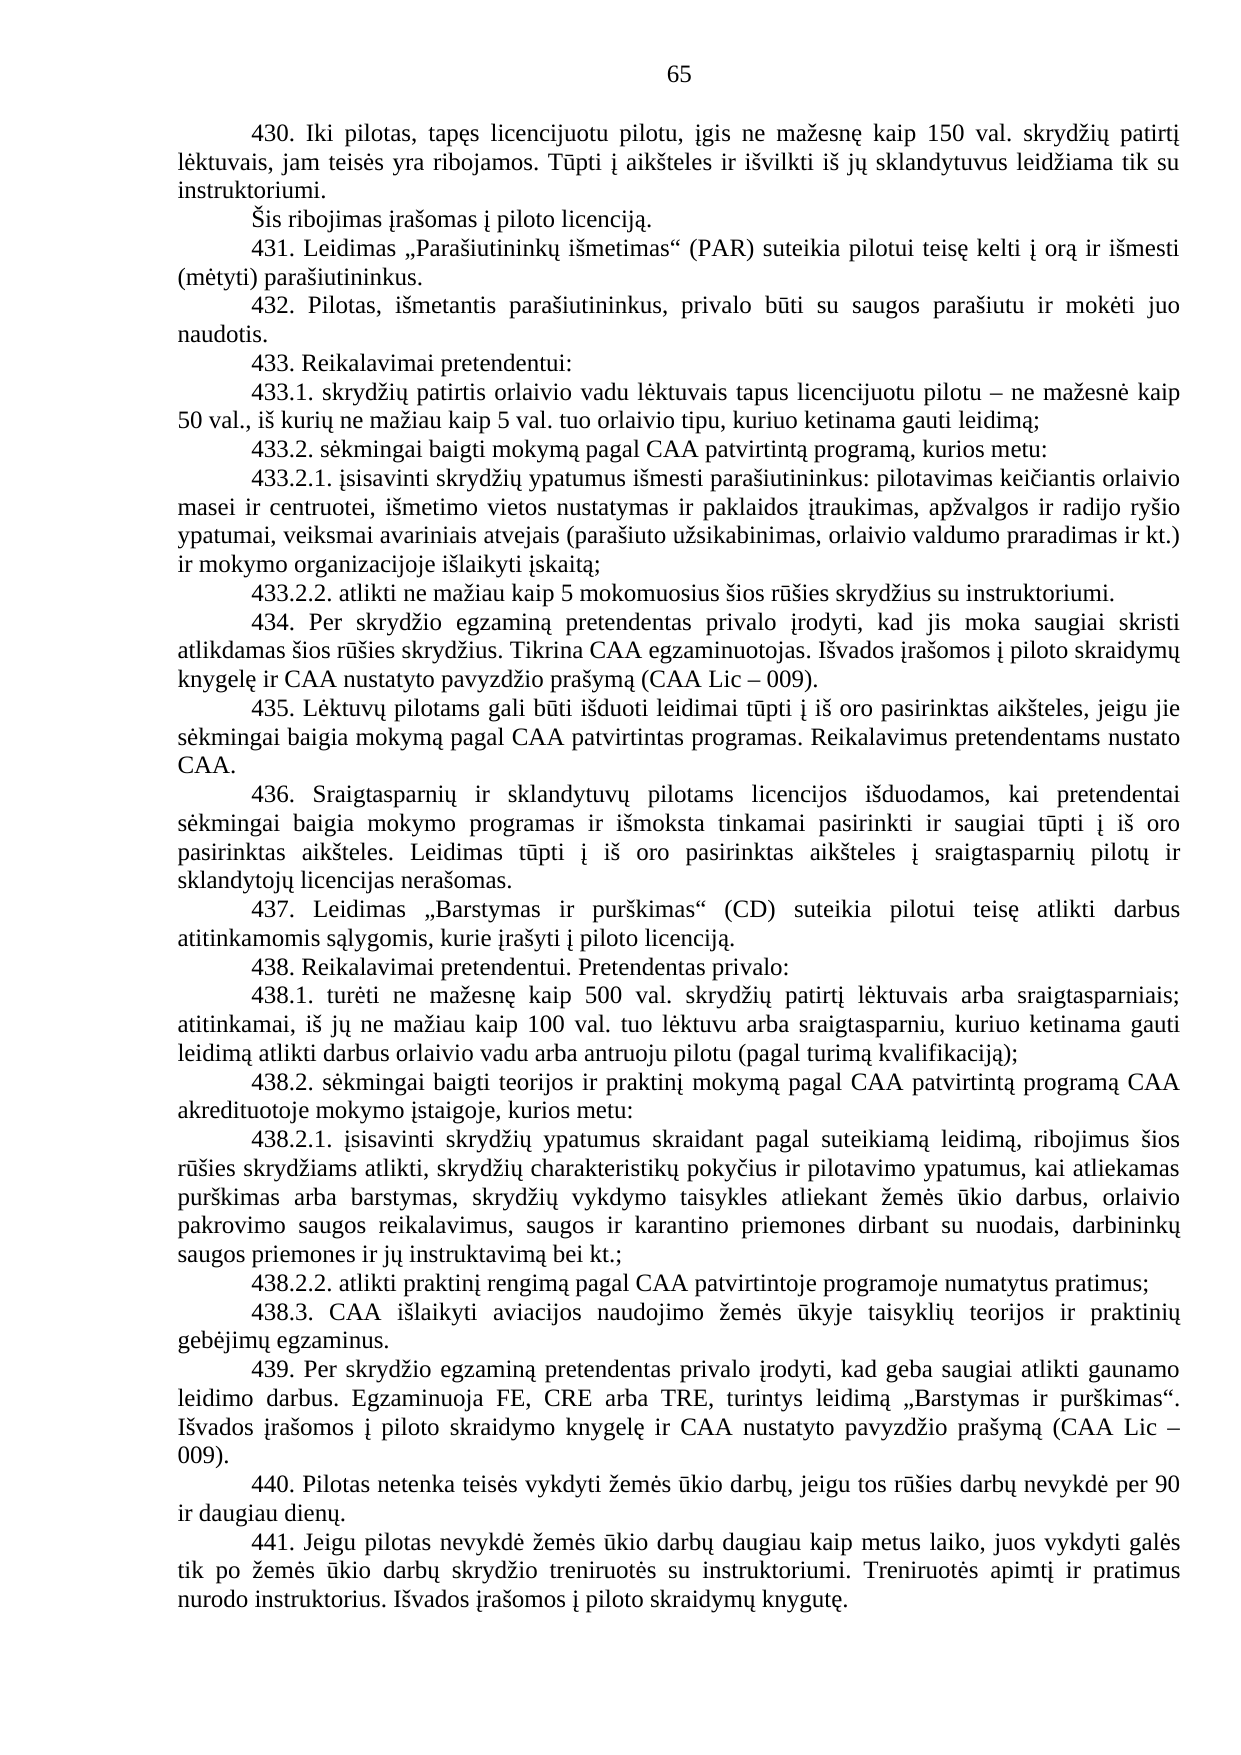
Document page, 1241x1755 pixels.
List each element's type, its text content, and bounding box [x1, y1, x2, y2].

text 441. Jeigu pilotas nevykdė žemės ūkio darbų daugiau kaip metus laiko, juos vykdyti galės tik po žemės ūkio darbų skrydžio treniruotės su instruktoriumi. Treniruotės apimtį ir pratimus nurodo instruktorius. Išvados įrašomos į piloto skraidymų knygutę. [177, 1527, 1181, 1613]
text 438.2.1. įsisavinti skrydžių ypatumus skraidant pagal suteikiamą leidimą, ribojimus šios rūšies skrydžiams atlikti, skrydžių charakteristikų pokyčius ir pilotavimo ypatumus, kai atliekamas purškimas arba barstymas, skrydžių vykdymo taisykles atliekant žemės ūkio darbus, orlaivio pakrovimo saugos reikalavimus, saugos ir karantino priemones dirbant su nuodais, darbininkų saugos priemones ir jų instruktavimą bei kt.; [177, 1124, 1181, 1268]
text 433.2. sėkmingai baigti mokymą pagal CAA patvirtintą programą, kurios metu: [177, 434, 1181, 463]
text 435. Lėktuvų pilotams gali būti išduoti leidimai tūpti į iš oro pasirinktas aikšteles, jeigu jie sėkmingai baigia mokymą pagal CAA patvirtintas programas. Reikalavimus pretendentams nustato CAA. [177, 693, 1181, 779]
text 438.3. CAA išlaikyti aviacijos naudojimo žemės ūkyje taisyklių teorijos ir praktinių gebėjimų egzaminus. [177, 1297, 1181, 1354]
text 434. Per skrydžio egzaminą pretendentas privalo įrodyti, kad jis moka saugiai skristi atlikdamas šios rūšies skrydžius. Tikrina CAA egzaminuotojas. Išvados įrašomos į piloto skraidymų knygelę ir CAA nustatyto pavyzdžio prašymą (CAA Lic – 009). [177, 607, 1181, 693]
text 433. Reikalavimai pretendentui: [177, 348, 1181, 377]
text 438.2. sėkmingai baigti teorijos ir praktinį mokymą pagal CAA patvirtintą programą CAA akredituotoje mokymo įstaigoje, kurios metu: [177, 1067, 1181, 1124]
text 431. Leidimas „Parašiutininkų išmetimas“ (PAR) suteikia pilotui teisę kelti į orą ir išmesti (mėtyti) parašiutininkus. [177, 233, 1181, 291]
text 438.1. turėti ne mažesnę kaip 500 val. skrydžių patirtį lėktuvais arba sraigtasparniais; atitinkamai, iš jų ne mažiau kaip 100 val. tuo lėktuvu arba sraigtasparniu, kuriuo ketinama gauti leidimą atlikti darbus orlaivio vadu arba antruoju pilotu (pagal turimą kvalifikaciją); [177, 981, 1181, 1067]
text 439. Per skrydžio egzaminą pretendentas privalo įrodyti, kad geba saugiai atlikti gaunamo leidimo darbus. Egzaminuoja FE, CRE arba TRE, turintys leidimą „Barstymas ir purškimas“. Išvados įrašomos į piloto skraidymo knygelę ir CAA nustatyto pavyzdžio prašymą (CAA Lic – 009). [177, 1354, 1181, 1469]
text Šis ribojimas įrašomas į piloto licenciją. [177, 204, 1181, 233]
text 440. Pilotas netenka teisės vykdyti žemės ūkio darbų, jeigu tos rūšies darbų nevykdė per 90 ir daugiau dienų. [177, 1469, 1181, 1527]
text 437. Leidimas „Barstymas ir purškimas“ (CD) suteikia pilotui teisę atlikti darbus atitinkamomis sąlygomis, kurie įrašyti į piloto licenciją. [177, 894, 1181, 952]
text 433.2.2. atlikti ne mažiau kaip 5 mokomuosius šios rūšies skrydžius su instruktoriumi. [177, 578, 1181, 607]
text 433.1. skrydžių patirtis orlaivio vadu lėktuvais tapus licencijuotu pilotu – ne mažesnė kaip 50 val., iš kurių ne mažiau kaip 5 val. tuo orlaivio tipu, kuriuo ketinama gauti leidimą; [177, 377, 1181, 434]
text 430. Iki pilotas, tapęs licencijuotu pilotu, įgis ne mažesnę kaip 150 val. skrydžių patirtį lėktuvais, jam teisės yra ribojamos. Tūpti į aikšteles ir išvilkti iš jų sklandytuvus leidžiama tik su instruktoriumi. [177, 118, 1181, 204]
text 438.2.2. atlikti praktinį rengimą pagal CAA patvirtintoje programoje numatytus pratimus; [177, 1268, 1181, 1297]
text 433.2.1. įsisavinti skrydžių ypatumus išmesti parašiutininkus: pilotavimas keičiantis orlaivio masei ir centruotei, išmetimo vietos nustatymas ir paklaidos įtraukimas, apžvalgos ir radijo ryšio ypatumai, veiksmai avariniais atvejais (parašiuto užsikabinimas, orlaivio valdumo praradimas ir kt.) ir mokymo organizacijoje išlaikyti įskaitą; [177, 463, 1181, 578]
text 436. Sraigtasparnių ir sklandytuvų pilotams licencijos išduodamos, kai pretendentai sėkmingai baigia mokymo programas ir išmoksta tinkamai pasirinkti ir saugiai tūpti į iš oro pasirinktas aikšteles. Leidimas tūpti į iš oro pasirinktas aikšteles į sraigtasparnių pilotų ir sklandytojų licencijas nerašomas. [177, 779, 1181, 894]
text 438. Reikalavimai pretendentui. Pretendentas privalo: [177, 952, 1181, 981]
text 432. Pilotas, išmetantis parašiutininkus, privalo būti su saugos parašiutu ir mokėti juo naudotis. [177, 291, 1181, 348]
